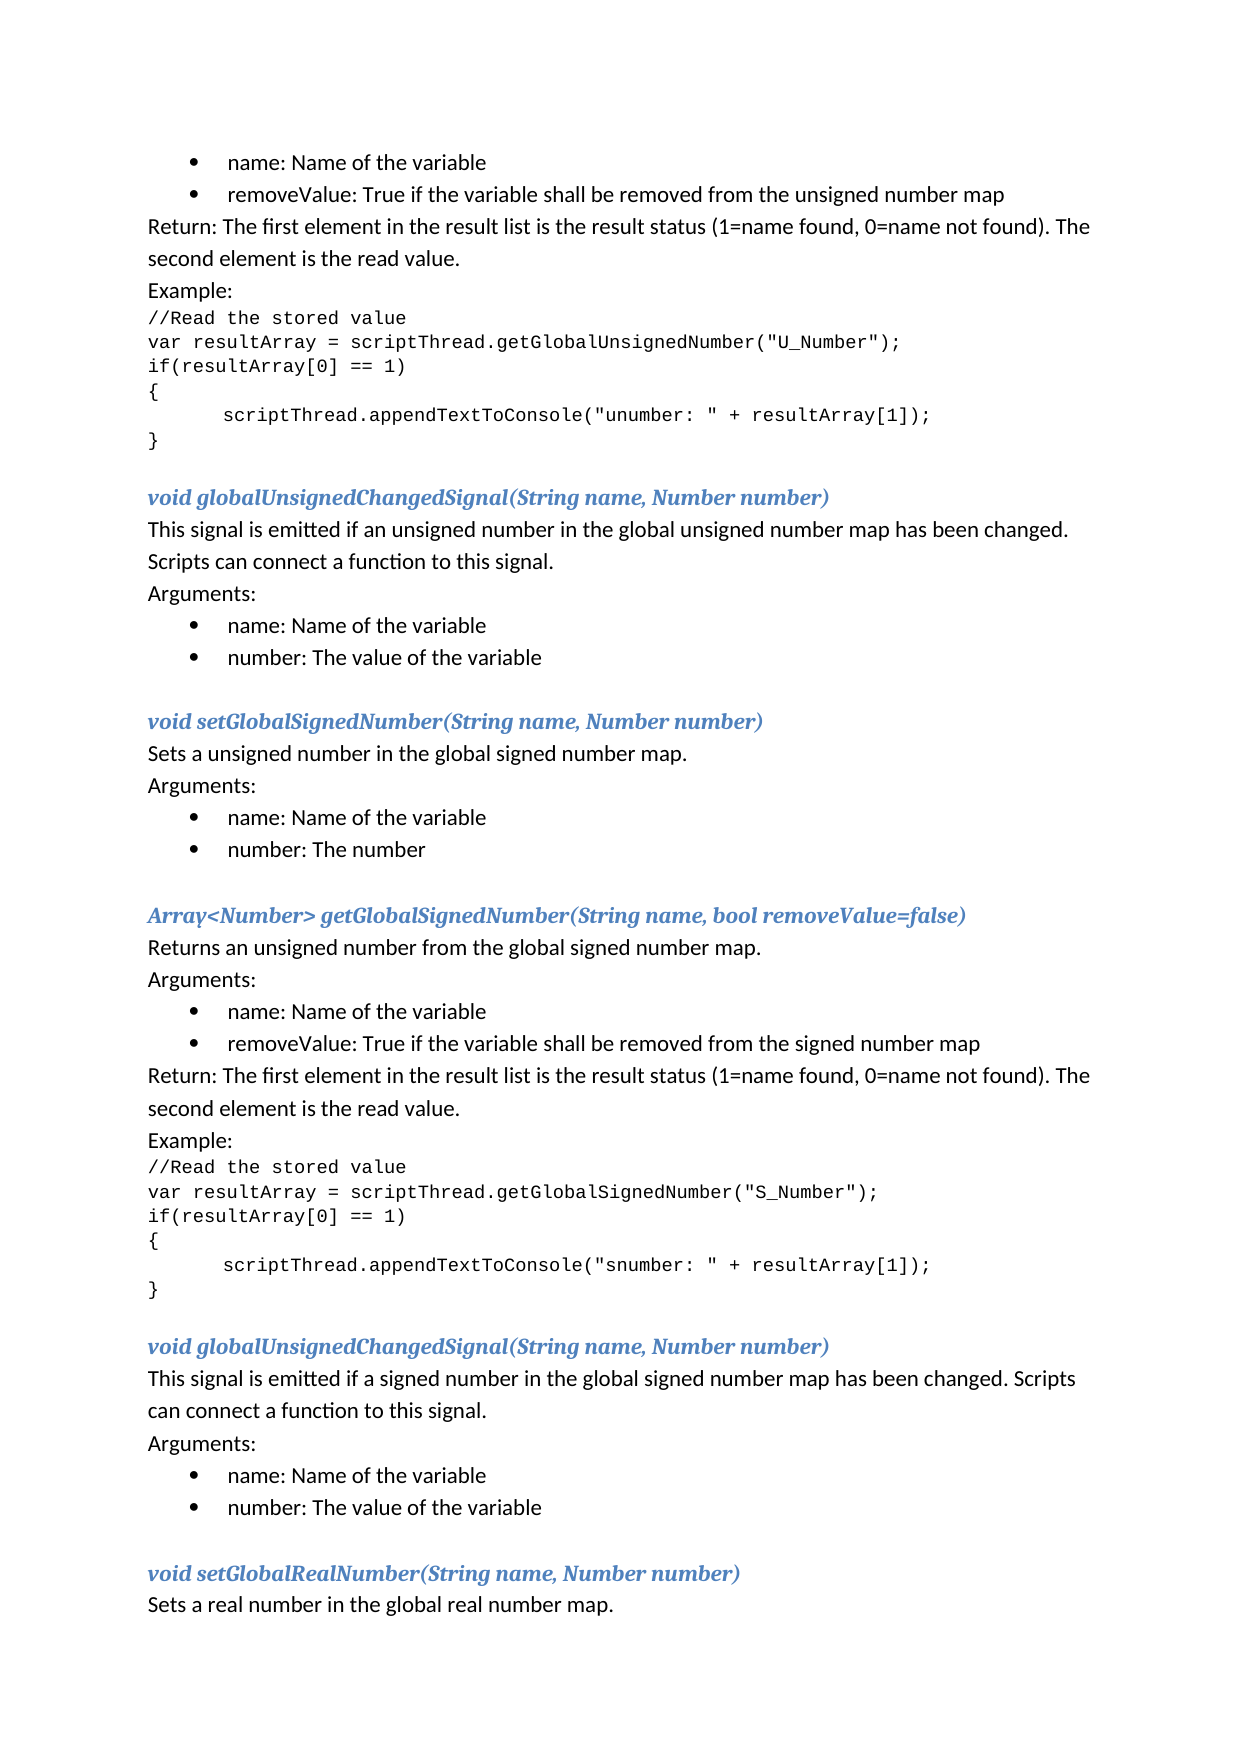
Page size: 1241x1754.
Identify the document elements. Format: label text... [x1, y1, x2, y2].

list name: Name of the variable [190, 148, 1093, 176]
list Example: [148, 1126, 1093, 1154]
list removeValue: True if the variable shall be removed from the unsigned number map [190, 180, 1093, 208]
list if(resultArray[0] == 1) [148, 1207, 1093, 1228]
text Arguments: [148, 771, 1093, 799]
list Example: [148, 276, 1093, 304]
list Return: The first element in the result list is the result status (1=name found, 0=name not found). The second element is the read value. [148, 212, 1093, 272]
list number: The value of the variable [190, 1493, 1093, 1521]
list scriptThread.appendTextToConsole("unumber: " + resultArray[1]); [148, 406, 1093, 427]
list name: Name of the variable [190, 803, 1093, 831]
text Arguments: [148, 965, 1093, 993]
list //Read the stored value [148, 308, 1093, 330]
list { [148, 1231, 1093, 1252]
text This signal is emitted if a signed number in the global signed number map has been changed. Scripts can connect a function to this signal. [148, 1364, 1093, 1424]
list number: The value of the variable [190, 643, 1093, 672]
list } [148, 430, 1093, 452]
list Return: The first element in the result list is the result status (1=name found, 0=name not found). The second element is the read value. [148, 1061, 1093, 1122]
list scriptThread.appendTextToConsole("snumber: " + resultArray[1]); [148, 1256, 1093, 1277]
subtitle void globalUnsignedChangedSignal(String name, Number number) [148, 1334, 1093, 1360]
list { [148, 382, 1093, 403]
text Returns an unsigned number from the global signed number map. [148, 933, 1093, 961]
text Arguments: [148, 1429, 1093, 1457]
subtitle void setGlobalSignedNumber(String name, Number number) [148, 708, 1093, 735]
list name: Name of the variable [190, 997, 1093, 1025]
subtitle void globalUnsignedChangedSignal(String name, Number number) [148, 484, 1093, 511]
subtitle Array<Number> getGlobalSignedNumber(String name, bool removeValue=false) [148, 902, 1093, 929]
text Sets a real number in the global real number map. [148, 1591, 1093, 1618]
list if(resultArray[0] == 1) [148, 357, 1093, 378]
subtitle void setGlobalRealNumber(String name, Number number) [148, 1560, 1093, 1587]
list var resultArray = scriptThread.getGlobalUnsignedNumber("U_Number"); [148, 333, 1093, 354]
text Sets a unsigned number in the global signed number map. [148, 739, 1093, 767]
list number: The number [190, 835, 1093, 863]
list removeValue: True if the variable shall be removed from the signed number map [190, 1029, 1093, 1057]
list var resultArray = scriptThread.getGlobalSignedNumber("S_Number"); [148, 1182, 1093, 1204]
list name: Name of the variable [190, 1461, 1093, 1489]
list name: Name of the variable [190, 611, 1093, 639]
list } [148, 1280, 1093, 1301]
text Arguments: [148, 579, 1093, 607]
text This signal is emitted if an unsigned number in the global unsigned number map has been changed. Scripts can connect a function to this signal. [148, 515, 1093, 575]
list //Read the stored value [148, 1158, 1093, 1179]
